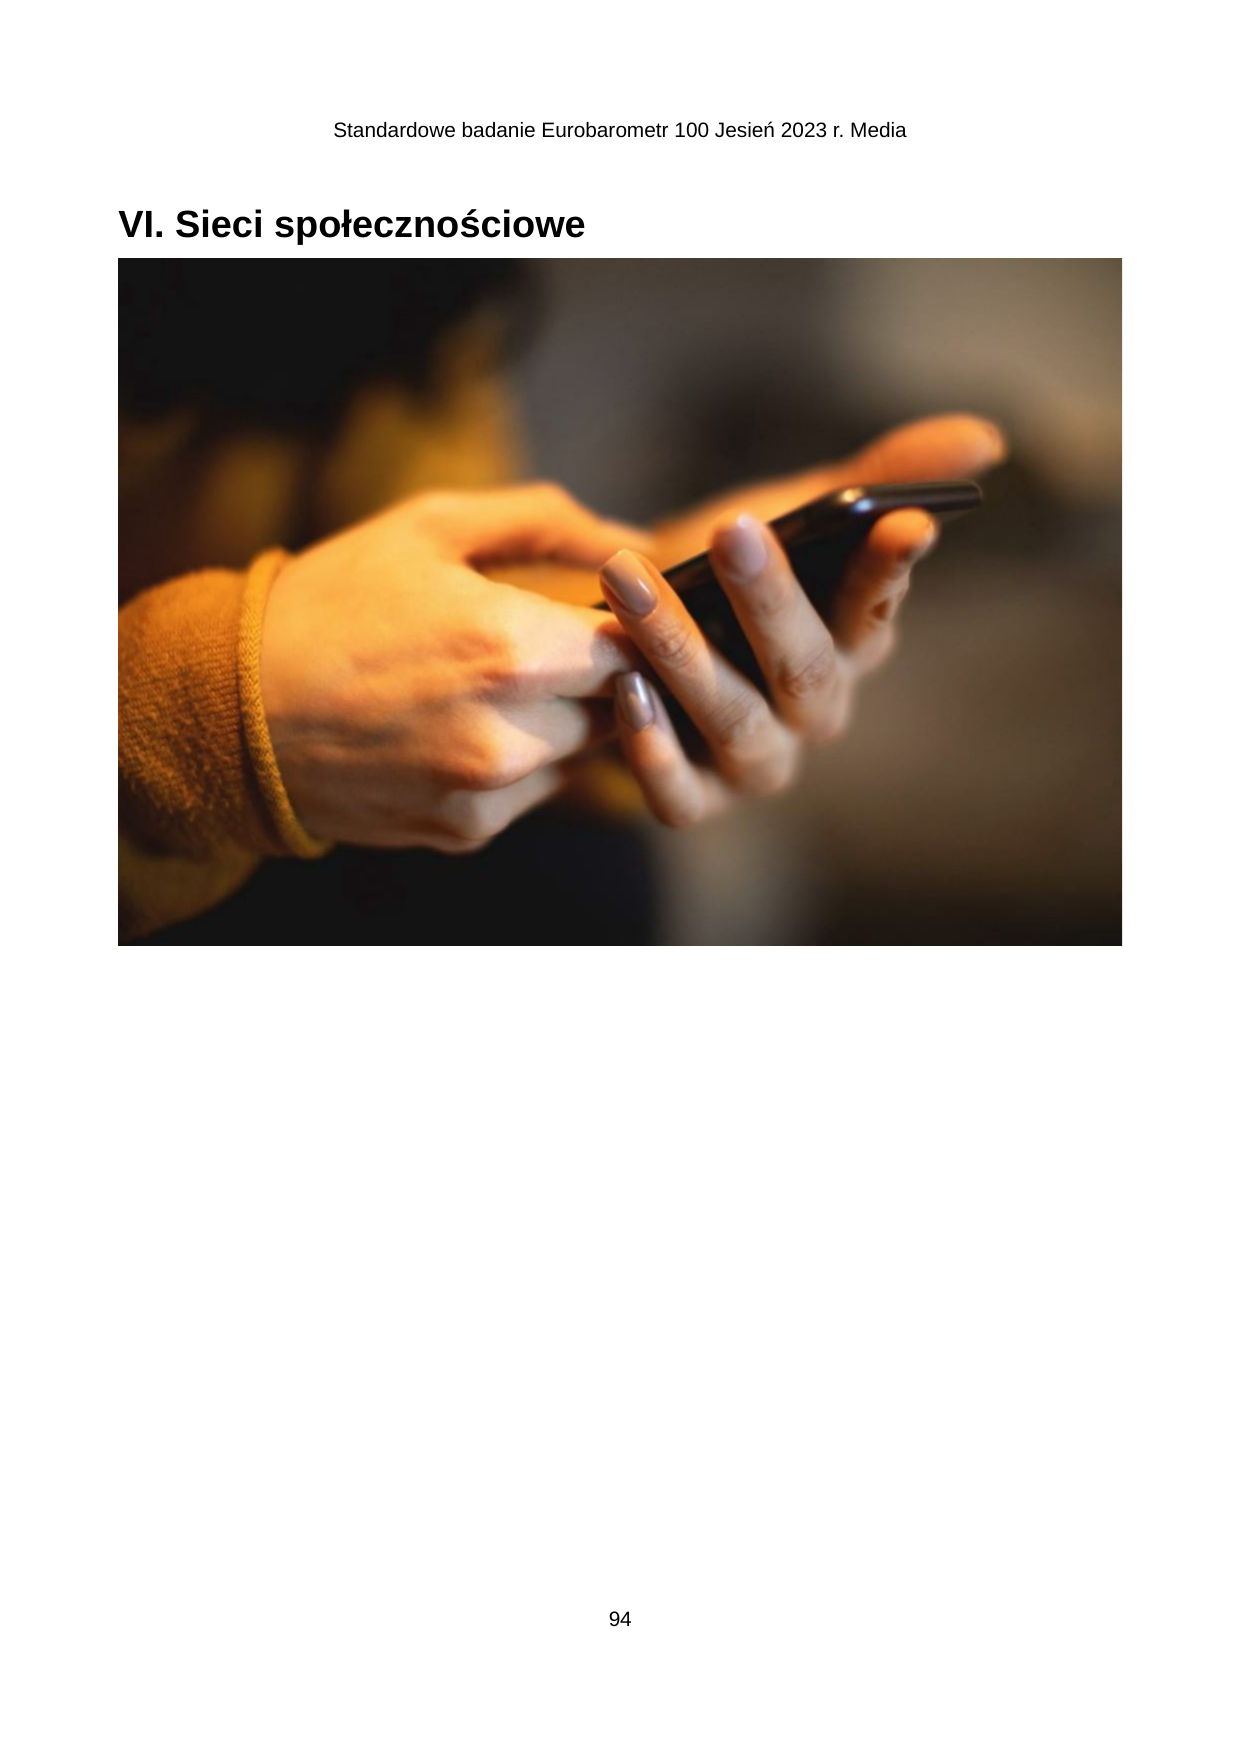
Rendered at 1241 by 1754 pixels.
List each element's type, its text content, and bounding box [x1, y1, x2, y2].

picture [118, 258, 1123, 946]
subtitle VI. Sieci społecznościowe [118, 202, 1122, 246]
